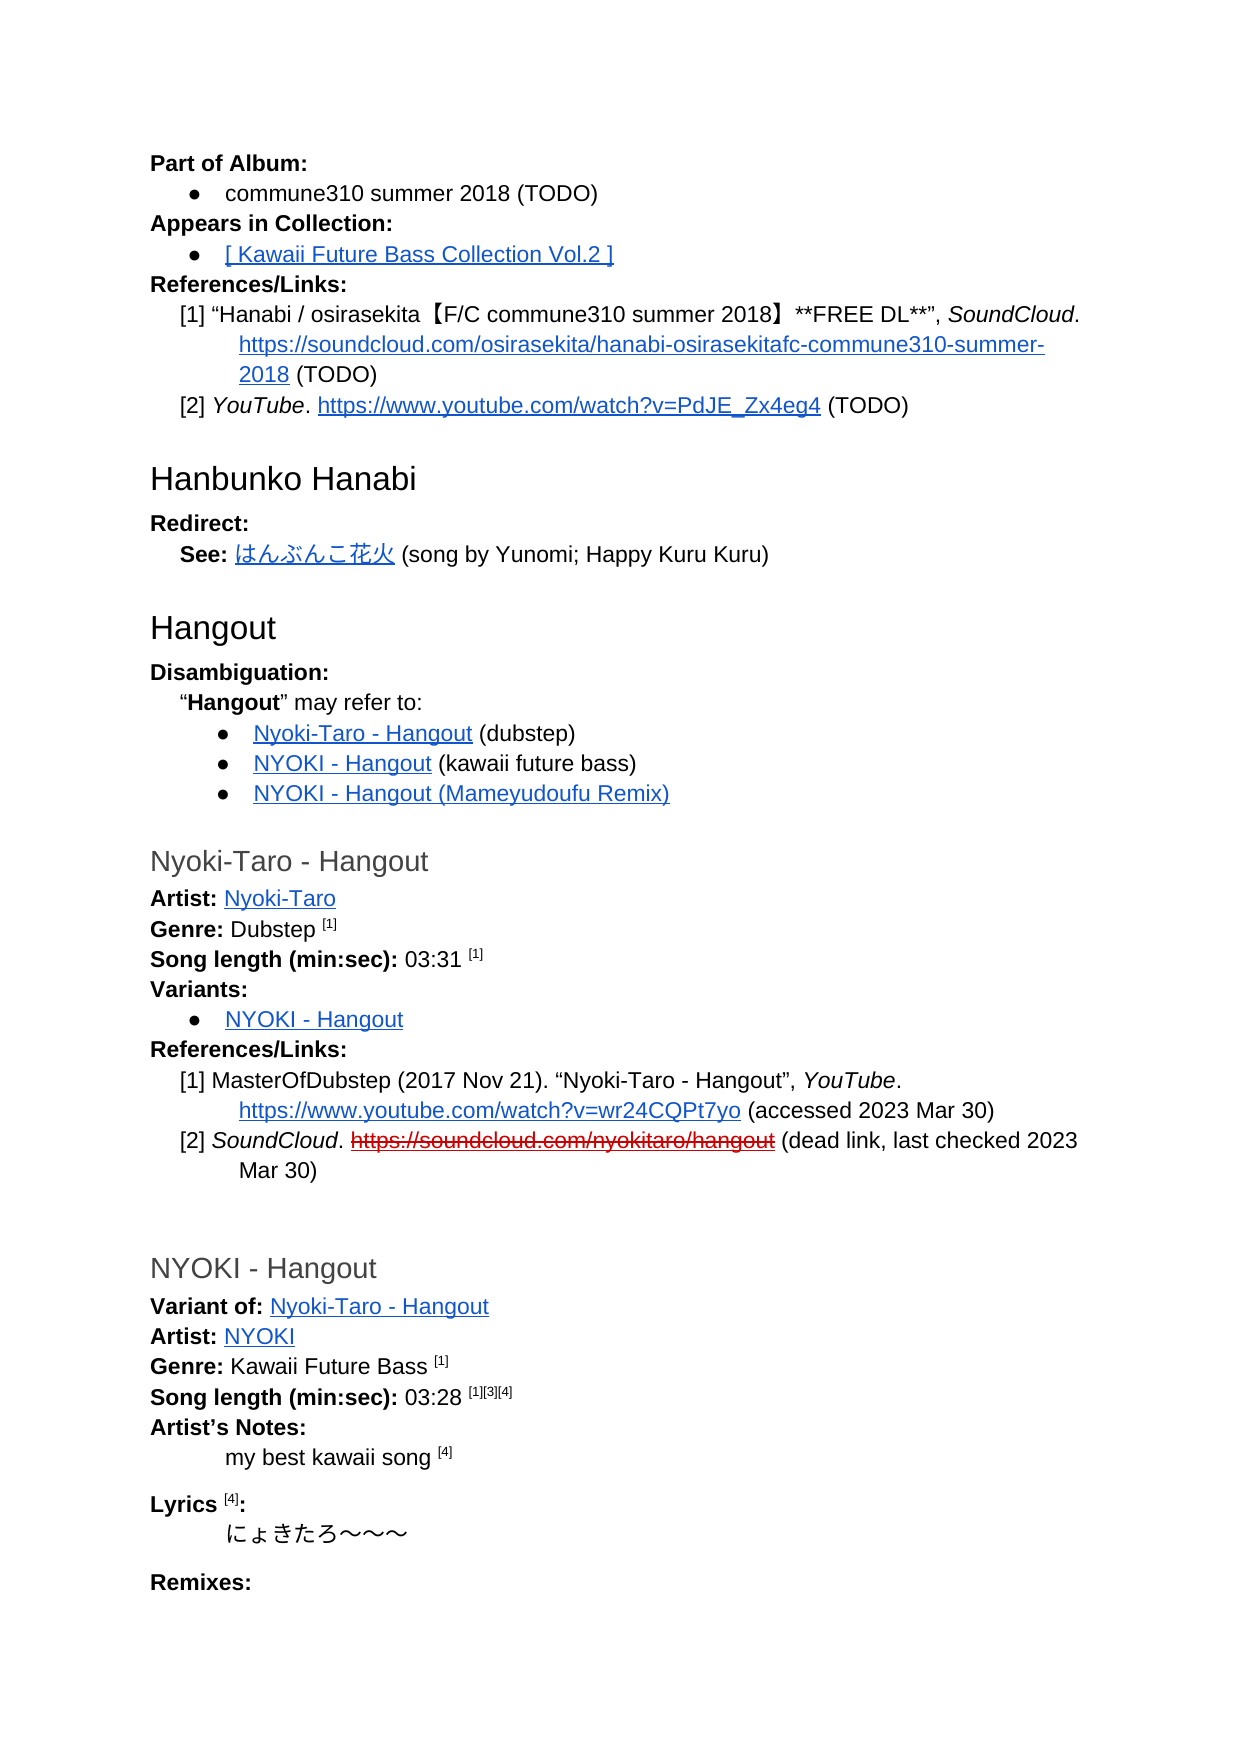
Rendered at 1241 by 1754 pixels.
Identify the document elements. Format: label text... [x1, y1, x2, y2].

text [2] YouTube. https://www.youtube.com/watch?v=PdJE_Zx4eg4 (TODO) [179, 392, 1090, 418]
text [1] MasterOfDubstep (2017 Nov 21). “Nyoki-Taro - Hangout”, YouTube. https://www.youtube.com/watch?v=wr24CQPt7yo (accessed 2023 Mar 30) [179, 1067, 1090, 1123]
text References/Links: [150, 271, 1090, 297]
list NYOKI - Hangout (Mameyudoufu Remix) [216, 780, 1090, 806]
text Remixes: [150, 1568, 1090, 1595]
text Genre: Kawaii Future Bass [1] [150, 1353, 1090, 1380]
text Artist: Nyoki-Taro [150, 885, 1090, 912]
text [2] SoundCloud. https://soundcloud.com/nyokitaro/hangout (dead link, last checked 2023 Mar 30) [179, 1127, 1090, 1184]
subtitle Hanbunko Hanabi [150, 459, 1090, 498]
text にょきたろ〜〜〜 [225, 1521, 1090, 1548]
list [ Kawaii Future Bass Collection Vol.2 ] [187, 241, 1090, 267]
text Song length (min:sec): 03:31 [1] [150, 946, 1090, 972]
list NYOKI - Hangout [187, 1006, 1090, 1033]
text “Hangout” may refer to: [179, 689, 1090, 716]
subtitle Nyoki-Taro - Hangout [150, 843, 1090, 877]
list Nyoki-Taro - Hangout (dubstep) [216, 719, 1090, 746]
text Artist’s Notes: [150, 1414, 1090, 1440]
subtitle NYOKI - Hangout [150, 1251, 1090, 1284]
text my best kawaii song [4] [225, 1444, 1090, 1470]
text Variant of: Nyoki-Taro - Hangout [150, 1293, 1090, 1319]
text Song length (min:sec): 03:28 [1][3][4] [150, 1383, 1090, 1410]
text References/Links: [150, 1036, 1090, 1063]
text Artist: NYOKI [150, 1323, 1090, 1349]
text Variants: [150, 976, 1090, 1002]
text [1] “Hanabi / osirasekita【F/C commune310 summer 2018】**FREE DL**”, SoundCloud. https://soundcloud.com/osirasekita/hanabi-osirasekitafc-commune310-summer-2018 (TODO) [179, 301, 1090, 388]
text Genre: Dubstep [1] [150, 916, 1090, 942]
list NYOKI - Hangout (kawaii future bass) [216, 750, 1090, 776]
text Part of Album: [150, 150, 1090, 176]
text Lyrics [4]: [150, 1491, 1090, 1517]
subtitle Hangout [150, 608, 1090, 647]
text Redirect: [150, 510, 1090, 537]
text Appears in Collection: [150, 210, 1090, 237]
text Disambiguation: [150, 659, 1090, 686]
list commune310 summer 2018 (TODO) [187, 180, 1090, 207]
text See: はんぶんこ花火 (song by Yunomi; Happy Kuru Kuru) [179, 541, 1090, 567]
